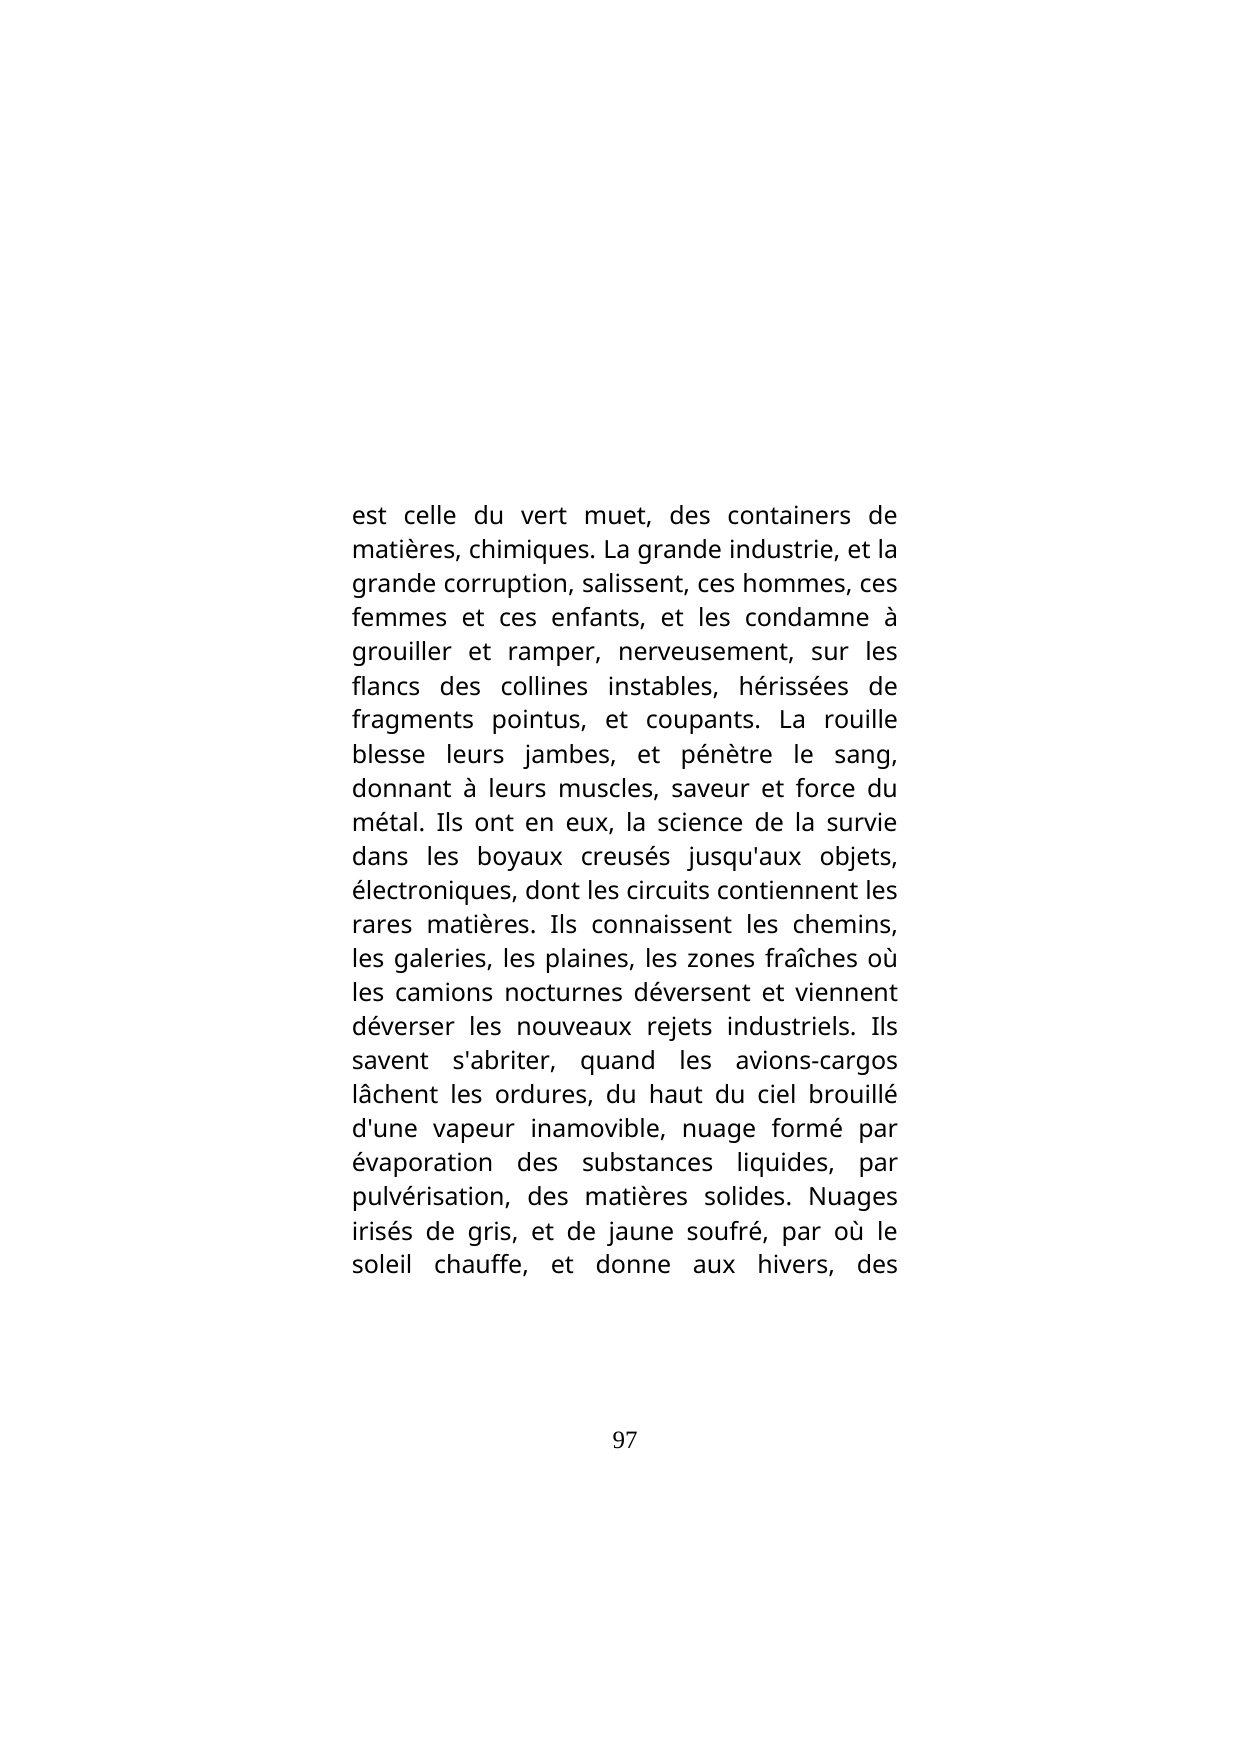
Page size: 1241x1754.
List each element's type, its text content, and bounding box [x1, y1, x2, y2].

text est celle du vert muet, des containers de matières, chimiques. La grande industrie, et la grande corruption, salissent, ces hommes, ces femmes et ces enfants, et les condamne à grouiller et ramper, nerveusement, sur les flancs des collines instables, hérissées de fragments pointus, et coupants. La rouille blesse leurs jambes, et pénètre le sang, donnant à leurs muscles, saveur et force du métal. Ils ont en eux, la science de la survie dans les boyaux creusés jusqu'aux objets, électroniques, dont les circuits contiennent les rares matières. Ils connaissent les chemins, les galeries, les plaines, les zones fraîches où les camions nocturnes déversent et viennent déverser les nouveaux rejets industriels. Ils savent s'abriter, quand les avions-cargos lâchent les ordures, du haut du ciel brouillé d'une vapeur inamovible, nuage formé par évaporation des substances liquides, par pulvérisation, des matières solides. Nuages irisés de gris, et de jaune soufré, par où le soleil chauffe, et donne aux hivers, des [352, 498, 898, 1281]
